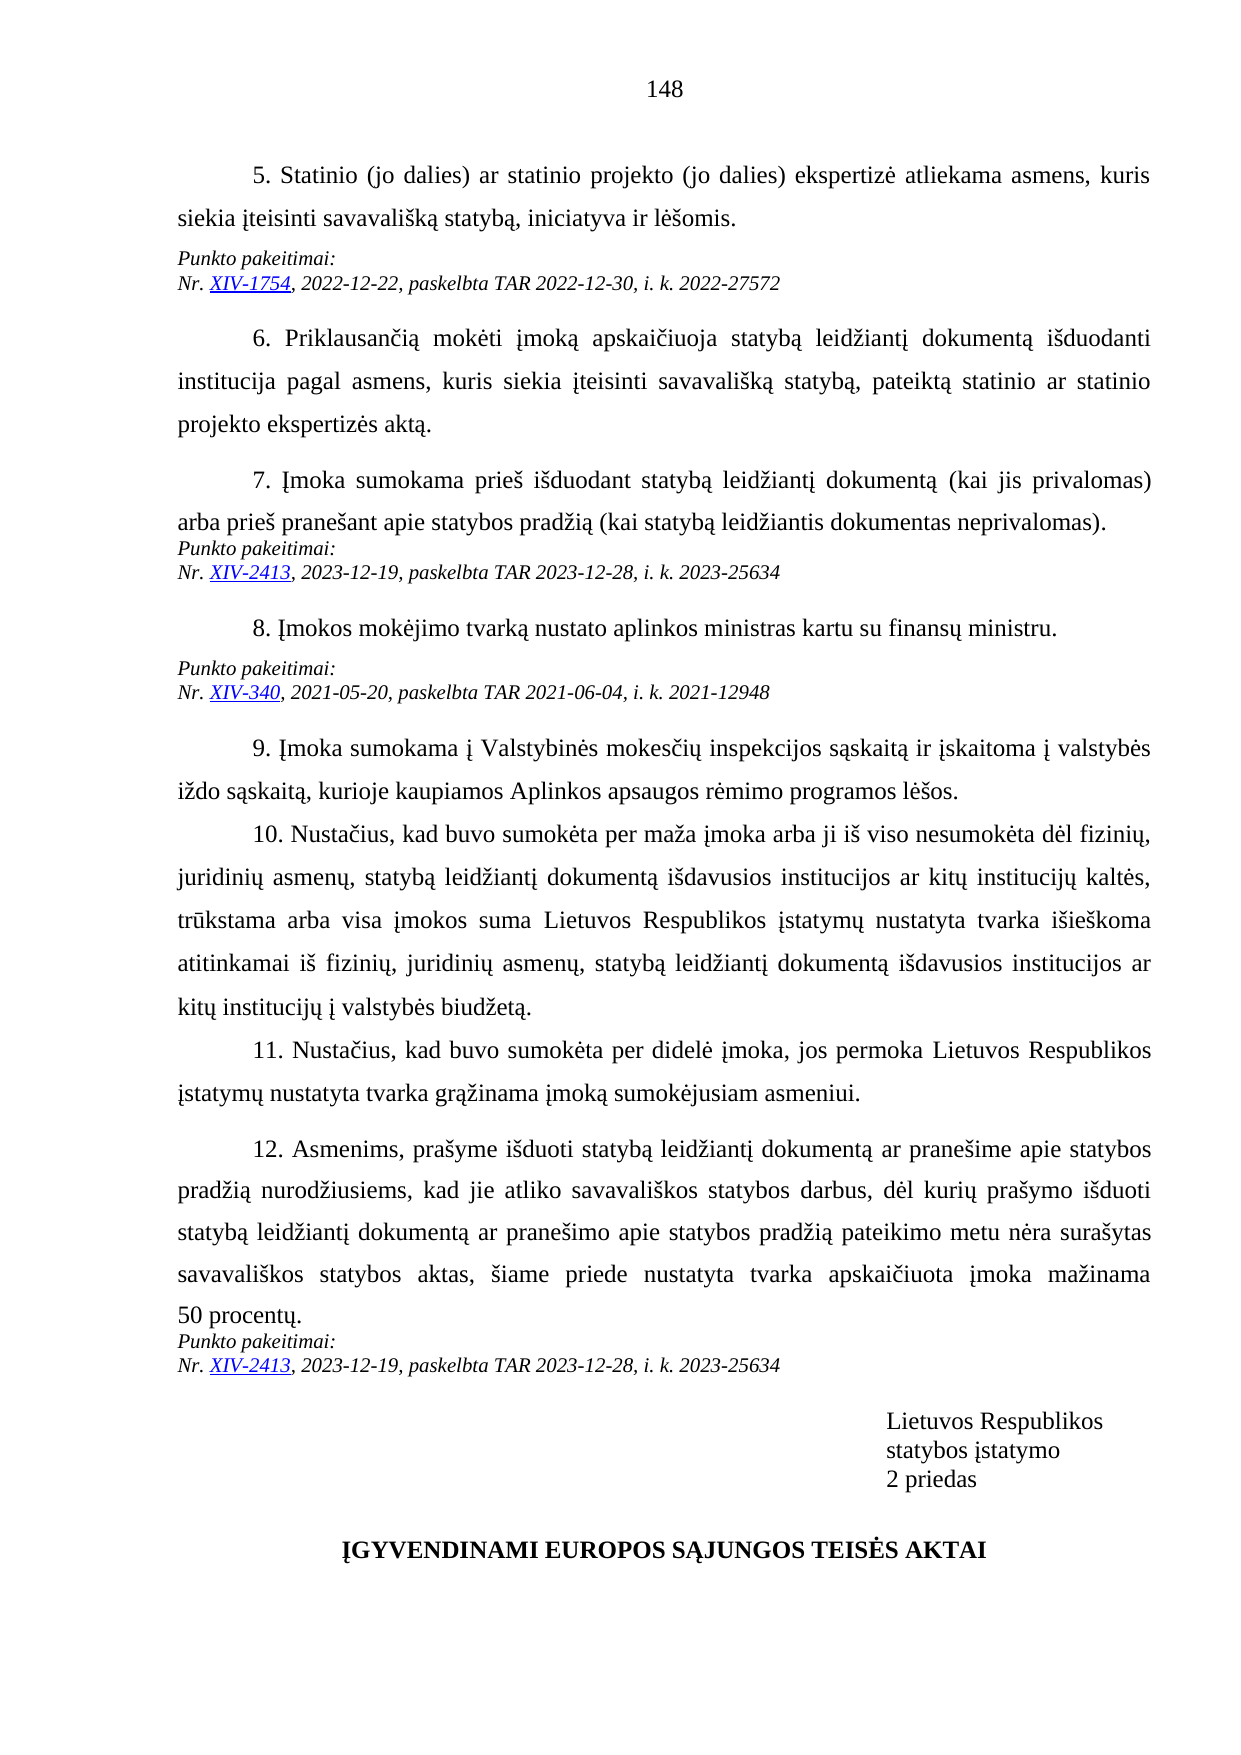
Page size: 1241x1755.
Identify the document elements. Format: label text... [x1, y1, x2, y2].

text Nr. XIV-340, 2021-05-20, paskelbta TAR 2021-06-04, i. k. 2021-12948 [177, 680, 1152, 704]
text 5. Statinio (jo dalies) ar statinio projekto (jo dalies) ekspertizė atliekama asmens, kuris siekia įteisinti savavališką statybą, iniciatyva ir lėšomis. [177, 160, 1152, 232]
text Nr. XIV-2413, 2023-12-19, paskelbta TAR 2023-12-28, i. k. 2023-25634 [177, 560, 1152, 584]
text Punkto pakeitimai: [177, 536, 1152, 560]
text 2 priedas [177, 1464, 1152, 1492]
text 8. Įmokos mokėjimo tvarką nustato aplinkos ministras kartu su finansų ministru. [177, 613, 1152, 642]
text Nr. XIV-1754, 2022-12-22, paskelbta TAR 2022-12-30, i. k. 2022-27572 [177, 270, 1152, 294]
text 12. Asmenims, prašyme išduoti statybą leidžiantį dokumentą ar pranešime apie statybos pradžią nurodžiusiems, kad jie atliko savavališkos statybos darbus, dėl kurių prašymo išduoti statybą leidžiantį dokumentą ar pranešimo apie statybos pradžią pateikimo metu nėra surašytas savavališkos statybos aktas, šiame priede nustatyta tvarka apskaičiuota įmoka mažinama 50 procentų. [177, 1121, 1152, 1329]
text Lietuvos Respublikos [177, 1406, 1152, 1435]
text ĮGYVENDINAMI EUROPOS SĄJUNGOS TEISĖS AKTAI [177, 1536, 1152, 1564]
text 7. Įmoka sumokama prieš išduodant statybą leidžiantį dokumentą (kai jis privalomas) arba prieš pranešant apie statybos pradžią (kai statybą leidžiantis dokumentas neprivalomas). [177, 453, 1152, 536]
text Punkto pakeitimai: [177, 246, 1152, 270]
text 9. Įmoka sumokama į Valstybinės mokesčių inspekcijos sąskaitą ir įskaitoma į valstybės iždo sąskaitą, kurioje kaupiamos Aplinkos apsaugos rėmimo programos lėšos. [177, 733, 1152, 805]
text statybos įstatymo [177, 1435, 1152, 1464]
text Punkto pakeitimai: [177, 656, 1152, 680]
text 10. Nustačius, kad buvo sumokėta per maža įmoka arba ji iš viso nesumokėta dėl fizinių, juridinių asmenų, statybą leidžiantį dokumentą išdavusios institucijos ar kitų institucijų kaltės, trūkstama arba visa įmokos suma Lietuvos Respublikos įstatymų nustatyta tvarka išieškoma atitinkamai iš fizinių, juridinių asmenų, statybą leidžiantį dokumentą išdavusios institucijos ar kitų institucijų į valstybės biudžetą. [177, 819, 1152, 1020]
text Punkto pakeitimai: [177, 1329, 1152, 1353]
text 6. Priklausančią mokėti įmoką apskaičiuoja statybą leidžiantį dokumentą išduodanti institucija pagal asmens, kuris siekia įteisinti savavališką statybą, pateiktą statinio ar statinio projekto ekspertizės aktą. [177, 323, 1152, 438]
text Nr. XIV-2413, 2023-12-19, paskelbta TAR 2023-12-28, i. k. 2023-25634 [177, 1353, 1152, 1377]
text 11. Nustačius, kad buvo sumokėta per didelė įmoka, jos permoka Lietuvos Respublikos įstatymų nustatyta tvarka grąžinama įmoką sumokėjusiam asmeniui. [177, 1035, 1152, 1107]
